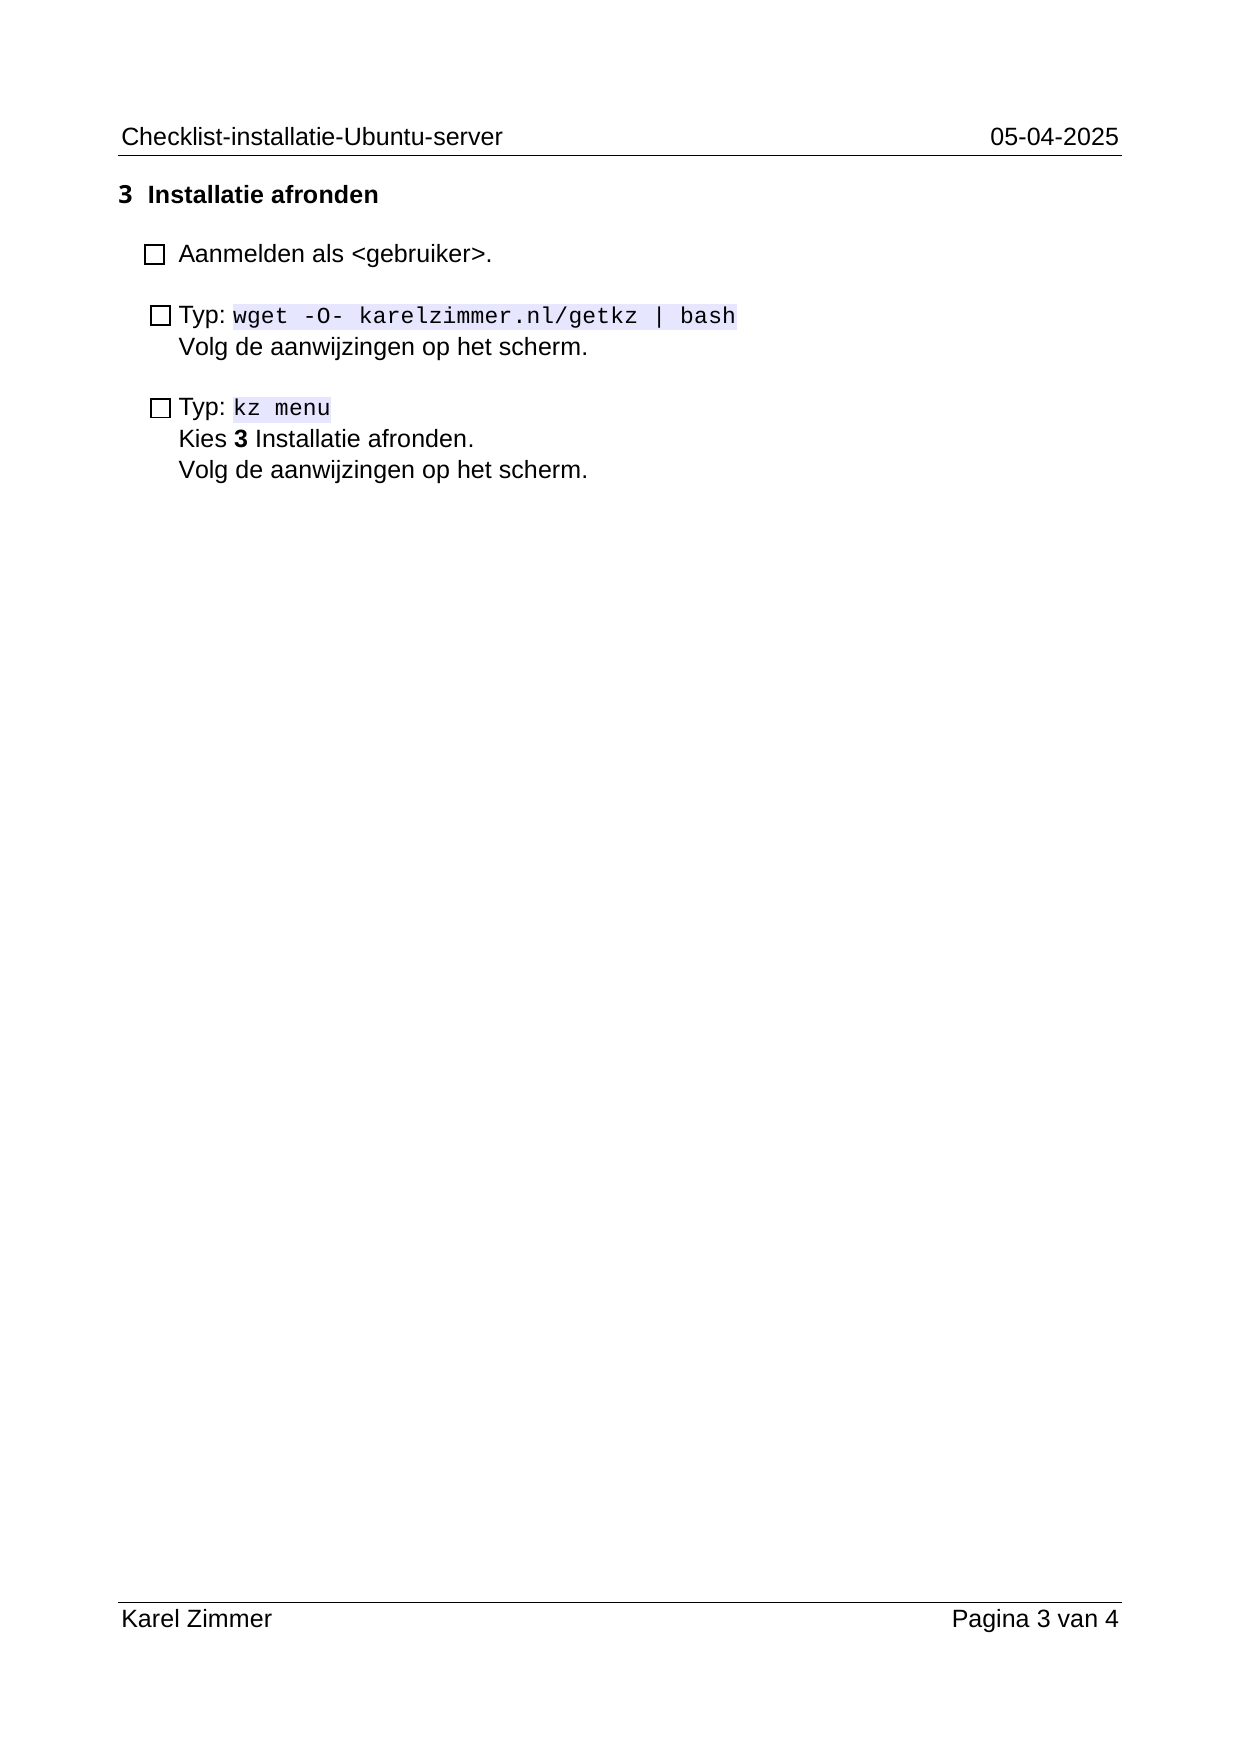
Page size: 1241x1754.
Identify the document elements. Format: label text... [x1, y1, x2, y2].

table_header Aanmelden als <gebruiker>. [177, 239, 1122, 269]
table_cell [118, 362, 142, 392]
table_cell [118, 269, 142, 300]
table_cell Typ: wget -O- karelzimmer.nl/getkz | bash [177, 300, 1122, 332]
table_cell [142, 424, 177, 454]
table_header [142, 239, 177, 269]
table_cell [118, 300, 142, 332]
table_cell [142, 454, 177, 485]
list Installatie afronden [118, 177, 1122, 211]
table_cell [177, 362, 1122, 392]
table_cell Typ: kz menu [177, 392, 1122, 424]
table_cell Volg de aanwijzingen op het scherm. [177, 332, 1122, 362]
table_cell Kies 3 Installatie afronden. [177, 424, 1122, 454]
table_cell Volg de aanwijzingen op het scherm. [177, 454, 1122, 485]
table_cell [118, 454, 142, 485]
table_cell [142, 300, 177, 332]
table_header [118, 239, 142, 269]
table_cell [118, 332, 142, 362]
table_cell [118, 424, 142, 454]
table_cell [142, 269, 177, 300]
table_cell [142, 392, 177, 424]
table_cell [177, 269, 1122, 300]
table_cell [118, 392, 142, 424]
table_cell [142, 362, 177, 392]
table_cell [142, 332, 177, 362]
